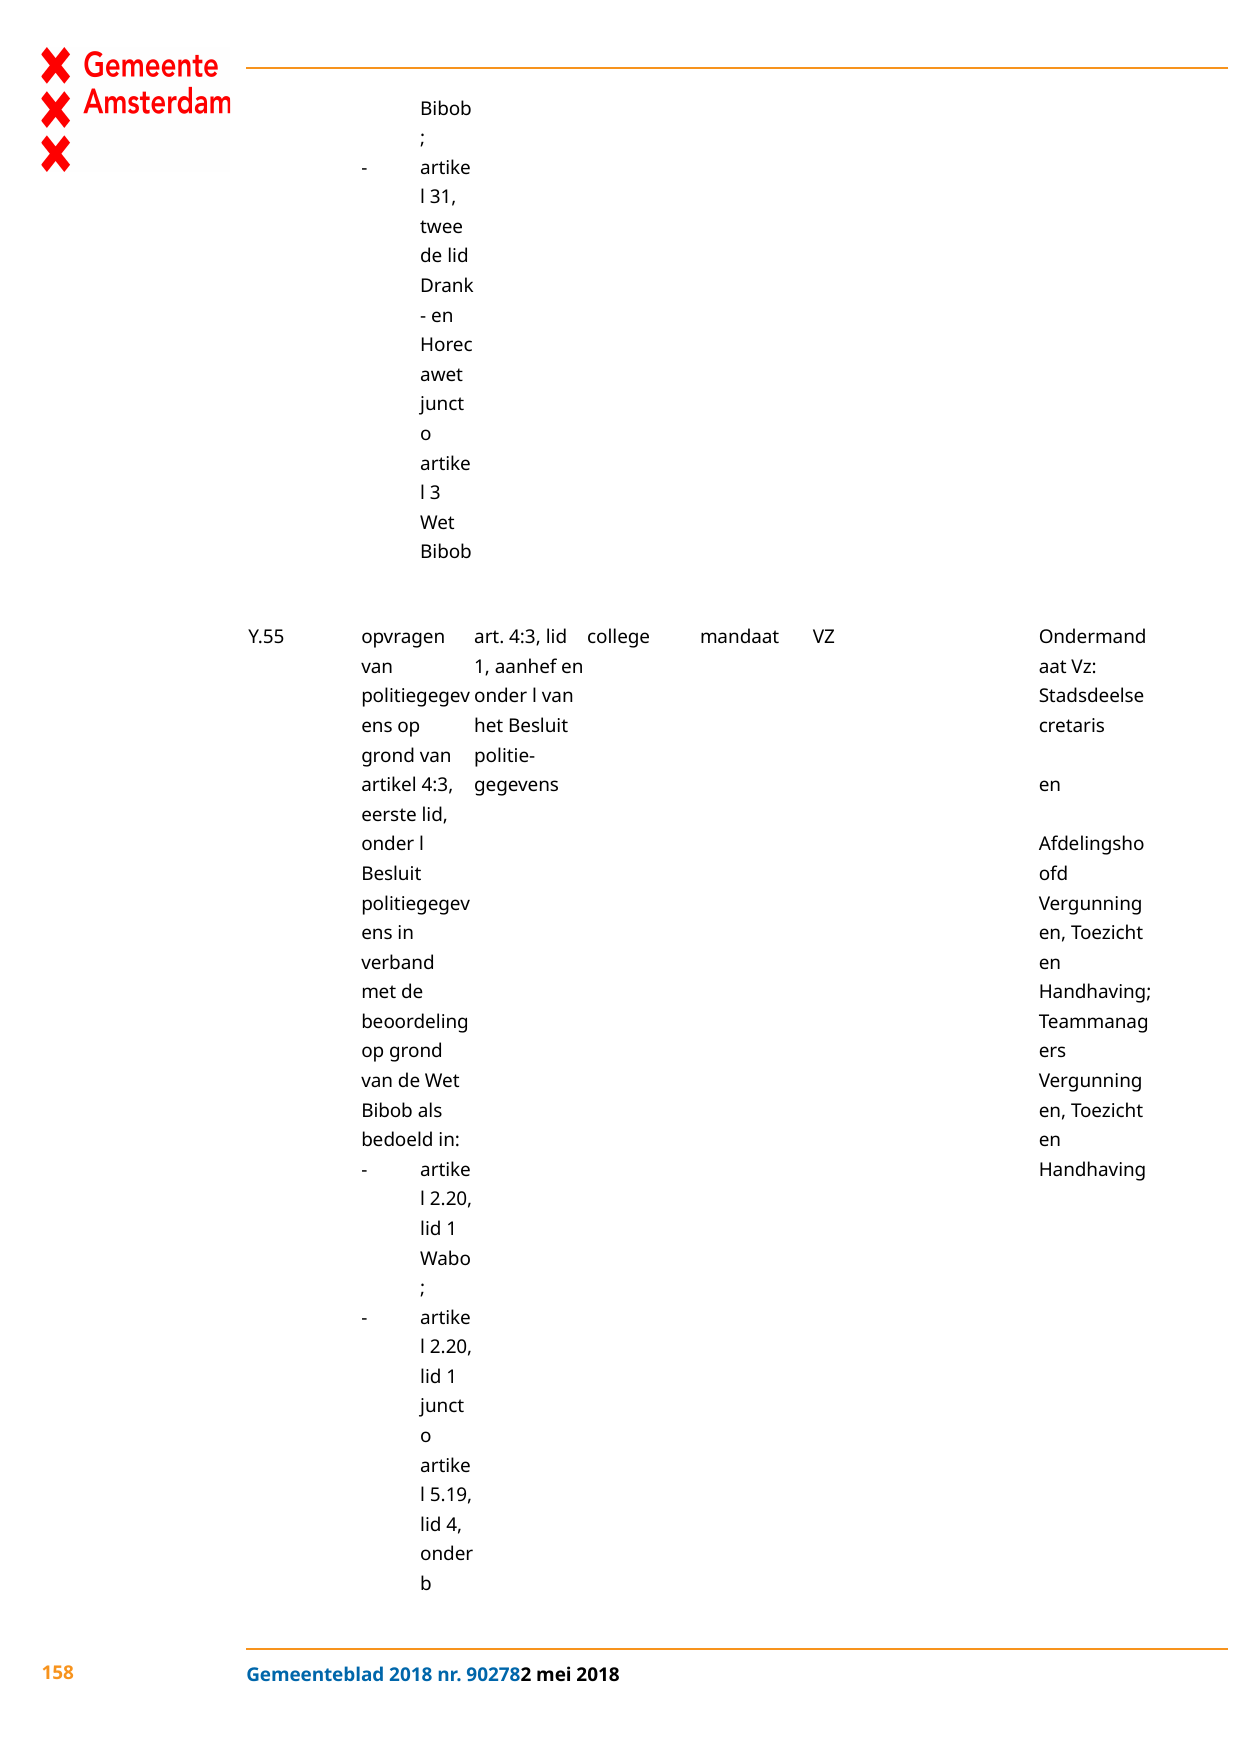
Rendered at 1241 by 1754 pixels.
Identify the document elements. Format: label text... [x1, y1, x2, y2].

table_cell [926, 95, 1038, 594]
picture [41, 47, 231, 172]
table_cell [700, 95, 813, 594]
table_cell [926, 594, 1038, 1596]
table_cell Ondermandaat Vz: Stadsdeelsecretaris en Afdelingshoofd Vergunningen, Toezicht en Handhaving; Teammanagers Vergunningen, Toezicht en Handhaving [1039, 594, 1152, 1596]
table_cell [474, 95, 587, 594]
table_cell Y.55 [248, 594, 361, 1596]
table_cell mandaat [700, 594, 813, 1596]
table_cell VZ [813, 594, 926, 1596]
table_cell [587, 95, 700, 594]
table_cell opvragen van politiegegevens op grond van artikel 4:3, eerste lid, onder l Besluit politiegegevens in verband met de beoordeling op grond van de Wet Bibob als bedoeld in: artikel 2.20, lid 1 Wabo; artikel 2.20, lid 1 juncto artikel 5.19, lid 4, onder b [361, 594, 474, 1596]
table_cell [813, 95, 926, 594]
table_cell art. 4:3, lid 1, aanhef en onder l van het Besluit politie-gegevens [474, 594, 587, 1596]
table_cell [248, 95, 361, 594]
table_cell college [587, 594, 700, 1596]
table_cell [1039, 95, 1152, 594]
table_cell Bibob; artikel 31, tweede lid Drank- en Horecawet juncto artikel 3 Wet Bibob [361, 95, 474, 594]
